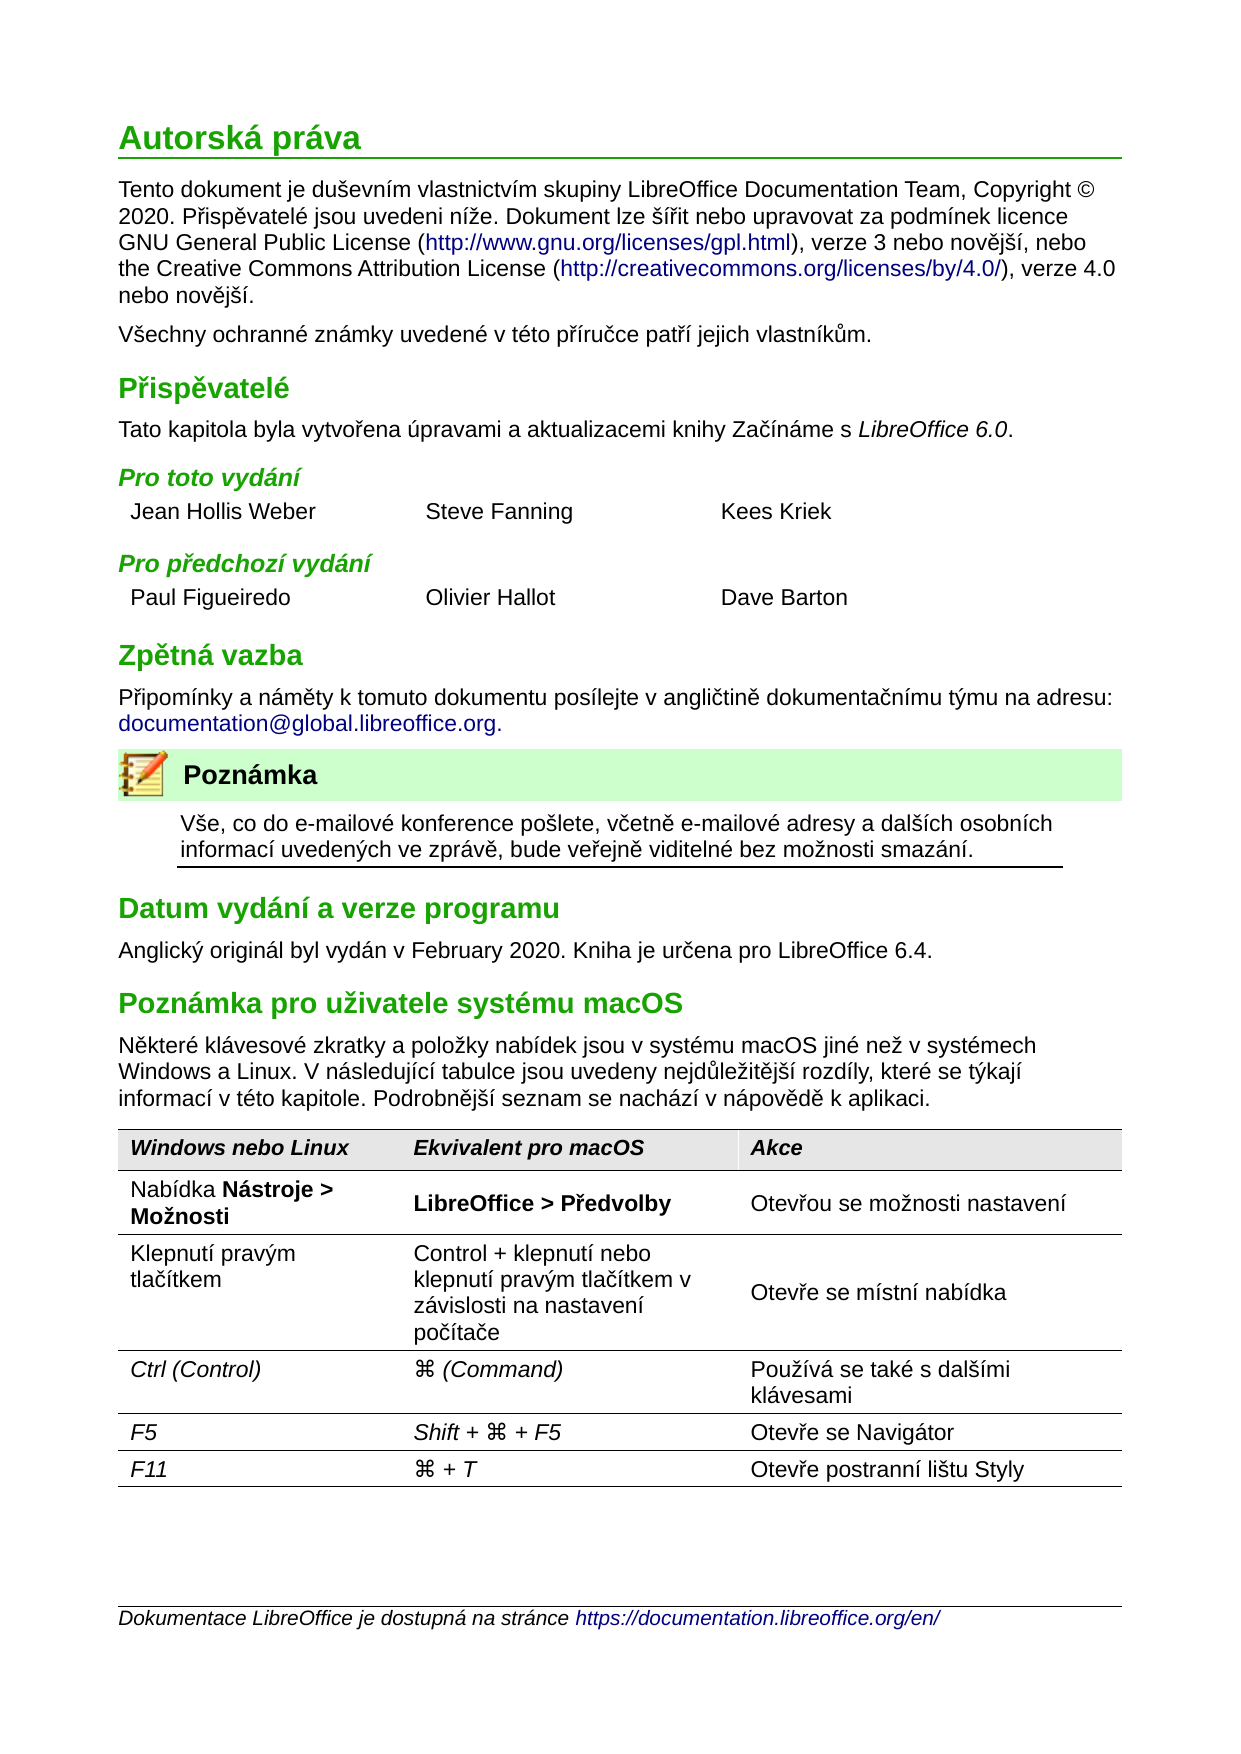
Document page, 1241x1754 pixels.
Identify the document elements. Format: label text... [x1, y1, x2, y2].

text Vše, co do e-mailové konference pošlete, včetně e-mailové adresy a dalších osobních informací uvedených ve zprávě, bude veřejně viditelné bez možnosti smazání. [177, 807, 1063, 866]
table_cell Nabídka Nástroje > Možnosti [118, 1171, 401, 1233]
subtitle Přispěvatelé [118, 371, 1122, 404]
picture [119, 749, 170, 800]
subtitle Datum vydání a verze programu [118, 891, 1122, 925]
subtitle Poznámka pro uživatele systému macOS [118, 987, 1122, 1020]
table_header Windows nebo Linux [118, 1130, 401, 1170]
table_header Olivier Hallot [414, 584, 709, 614]
table_cell LibreOffice > Předvolby [401, 1171, 738, 1233]
table_cell Otevře se místní nabídka [739, 1235, 1122, 1349]
table_header Ekvivalent pro macOS [401, 1130, 738, 1170]
subtitle Poznámka [118, 756, 1122, 797]
table_cell Klepnutí pravým tlačítkem [118, 1235, 401, 1349]
table_cell Otevřou se možnosti nastavení [739, 1171, 1122, 1233]
table_cell Control + klepnutí nebo klepnutí pravým tlačítkem v závislosti na nastavení počítače [401, 1235, 738, 1349]
text Anglický originál byl vydán v únoru 2020. Kniha je určena pro LibreOffice 6.4. [118, 937, 1122, 963]
table_header Kees Kriek [709, 498, 1122, 528]
table_cell Otevře se Navigátor [739, 1414, 1122, 1449]
subtitle Pro toto vydání [118, 463, 1122, 492]
text Připomínky a náměty k tomuto dokumentu posílejte v angličtině dokumentačnímu týmu na adresu: documentation@global.libreoffice.org. [118, 683, 1122, 736]
table_cell ⌘ (Command) [401, 1351, 738, 1413]
table_cell F11 [118, 1451, 401, 1486]
table_cell Ctrl (Control) [118, 1351, 401, 1413]
table_cell Otevře postranní lištu Styly [739, 1451, 1122, 1486]
table_header Dave Barton [709, 584, 1122, 614]
subtitle Pro předchozí vydání [118, 549, 1122, 578]
table_cell ⌘ + T [401, 1451, 738, 1486]
subtitle Zpětná vazba [118, 638, 1122, 672]
table_header Akce [739, 1130, 1122, 1170]
table_cell Shift + ⌘ + F5 [401, 1414, 738, 1449]
table_header Paul Figueiredo [118, 584, 413, 614]
table_header Jean Hollis Weber [118, 498, 413, 528]
table_header Steve Fanning [414, 498, 709, 528]
table_cell F5 [118, 1414, 401, 1449]
subtitle Autorská práva [118, 118, 1122, 157]
text Některé klávesové zkratky a položky nabídek jsou v systému macOS jiné než v systémech Windows a Linux. V následující tabulce jsou uvedeny nejdůležitější rozdíly, které se týkají informací v této kapitole. Podrobnější seznam se nachází v nápovědě k aplikaci. [118, 1032, 1122, 1111]
text Všechny ochranné známky uvedené v této příručce patří jejich vlastníkům. [118, 321, 1122, 347]
text Tento dokument je duševním vlastnictvím skupiny LibreOffice Documentation Team, Copyright © 2020. Přispěvatelé jsou uvedeni níže. Dokument lze šířit nebo upravovat za podmínek licence GNU General Public License (http://www.gnu.org/licenses/gpl.html), verze 3 nebo novější, nebo the Creative Commons Attribution License (http://creativecommons.org/licenses/by/4.0/), verze 4.0 nebo novější. [118, 176, 1122, 308]
text Tato kapitola byla vytvořena úpravami a aktualizacemi knihy Začínáme s LibreOffice 6.0. [118, 416, 1122, 442]
table_cell Používá se také s dalšími klávesami [739, 1351, 1122, 1413]
